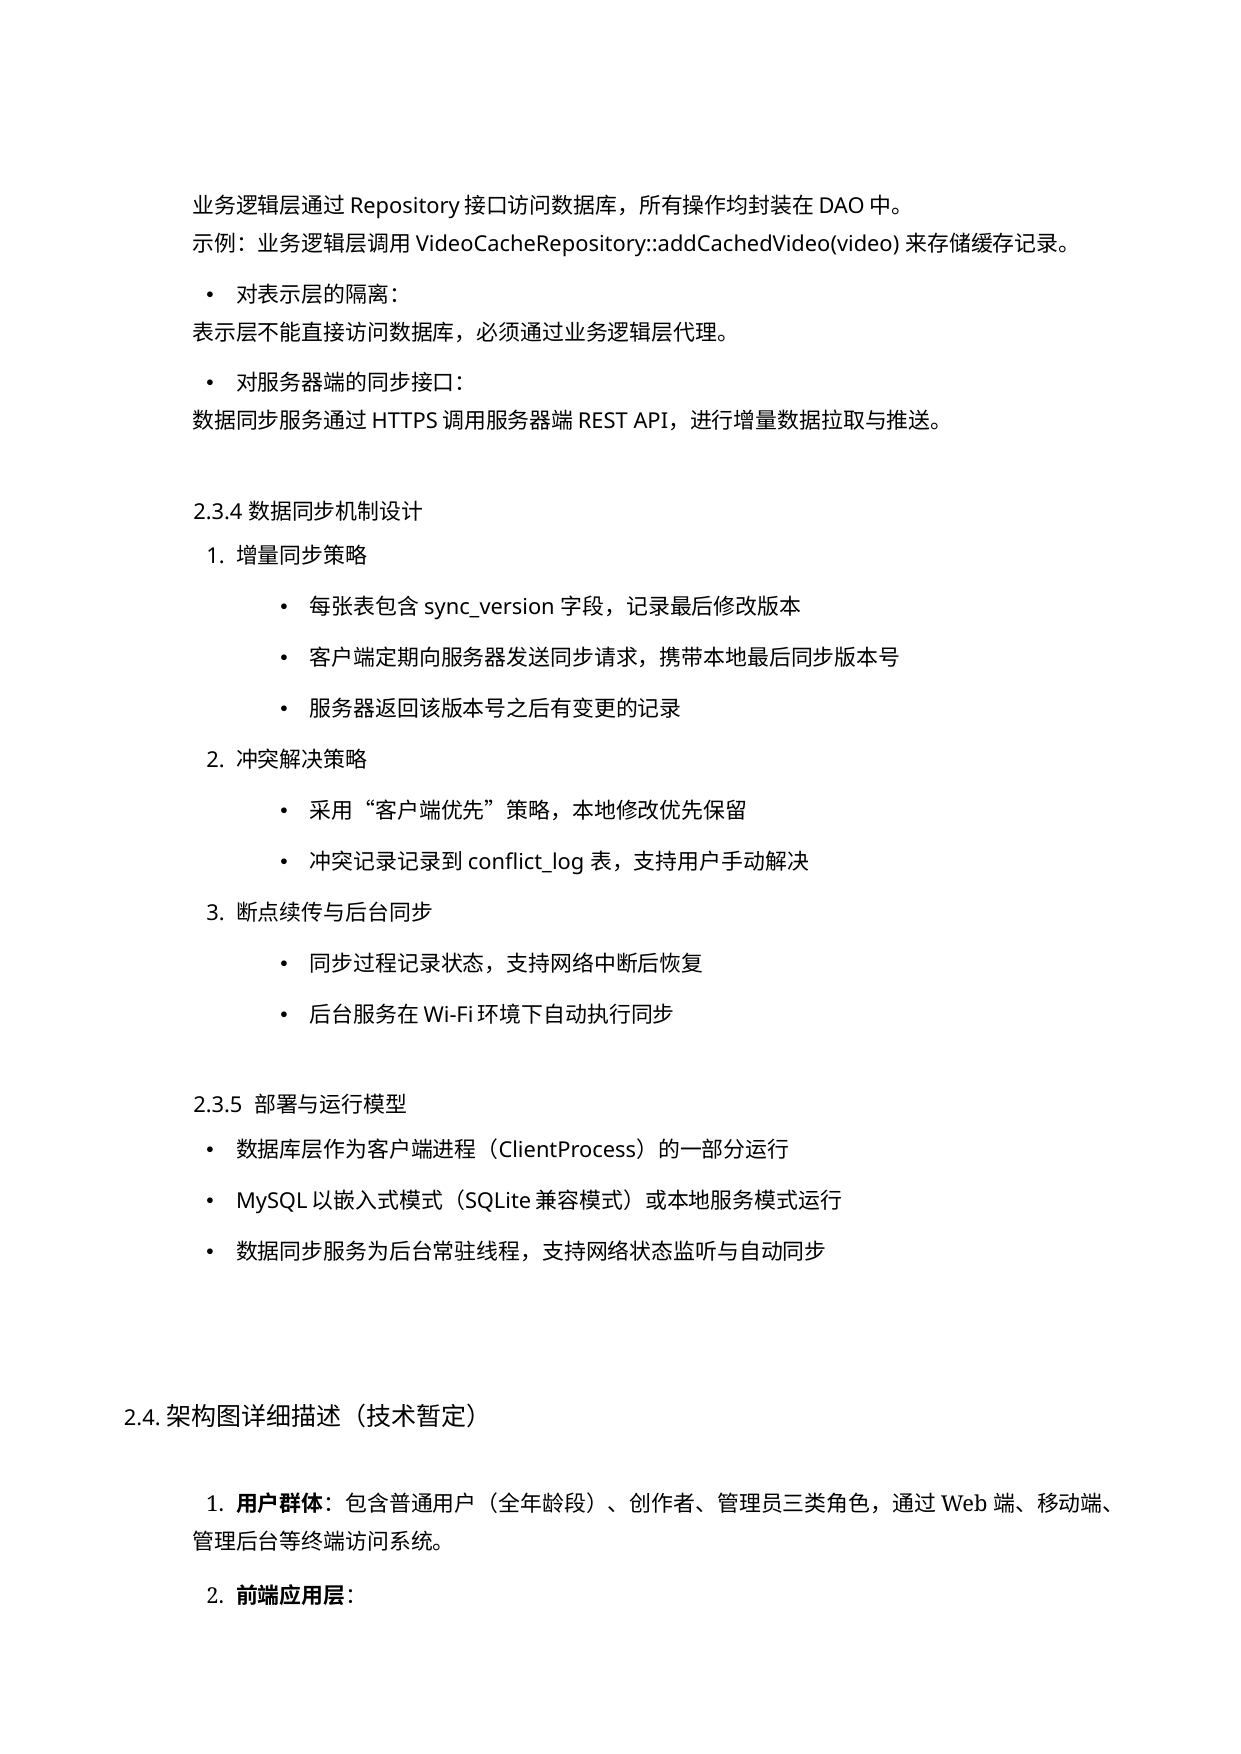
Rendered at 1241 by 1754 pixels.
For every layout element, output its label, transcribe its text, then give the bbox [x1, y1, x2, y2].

list 用户群体：包含普通用户（全年龄段）、创作者、管理员三类角色，通过 Web 端、移动端、管理后台等终端访问系统。 [162, 1486, 1122, 1556]
list 后台服务在Wi-Fi环境下自动执行同步 [236, 997, 1122, 1029]
list 冲突解决策略 [162, 742, 1122, 774]
list 服务器返回该版本号之后有变更的记录 [236, 691, 1122, 723]
list 冲突记录记录到 conflict_log 表，支持用户手动解决 [236, 844, 1122, 876]
list 每张表包含 sync_version 字段，记录最后修改版本 [236, 589, 1122, 621]
list 增量同步策略 [162, 538, 1122, 570]
list 前端应用层： [162, 1578, 1122, 1610]
list 业务逻辑层通过Repository接口访问数据库，所有操作均封装在DAO中。 示例：业务逻辑层调用 VideoCacheRepository::addCachedVideo(video) 来存储缓存记录。 [162, 188, 1122, 257]
list 采用“客户端优先”策略，本地修改优先保留 [236, 793, 1122, 825]
list MySQL以嵌入式模式（SQLite兼容模式）或本地服务模式运行 [162, 1183, 1122, 1215]
subtitle 2.3.4 数据同步机制设计 [118, 494, 1122, 526]
list 对表示层的隔离： 表示层不能直接访问数据库，必须通过业务逻辑层代理。 [162, 277, 1122, 346]
subtitle 2.3.5 部署与运行模型 [118, 1087, 1122, 1119]
subtitle 架构图详细描述（技术暂定） [118, 1397, 1122, 1433]
list 客户端定期向服务器发送同步请求，携带本地最后同步版本号 [236, 640, 1122, 672]
list 同步过程记录状态，支持网络中断后恢复 [236, 946, 1122, 978]
list 数据库层作为客户端进程（ClientProcess）的一部分运行 [162, 1132, 1122, 1164]
list 对服务器端的同步接口： 数据同步服务通过HTTPS调用服务器端REST API，进行增量数据拉取与推送。 [162, 365, 1122, 435]
list 断点续传与后台同步 [162, 895, 1122, 927]
list 数据同步服务为后台常驻线程，支持网络状态监听与自动同步 [162, 1234, 1122, 1266]
